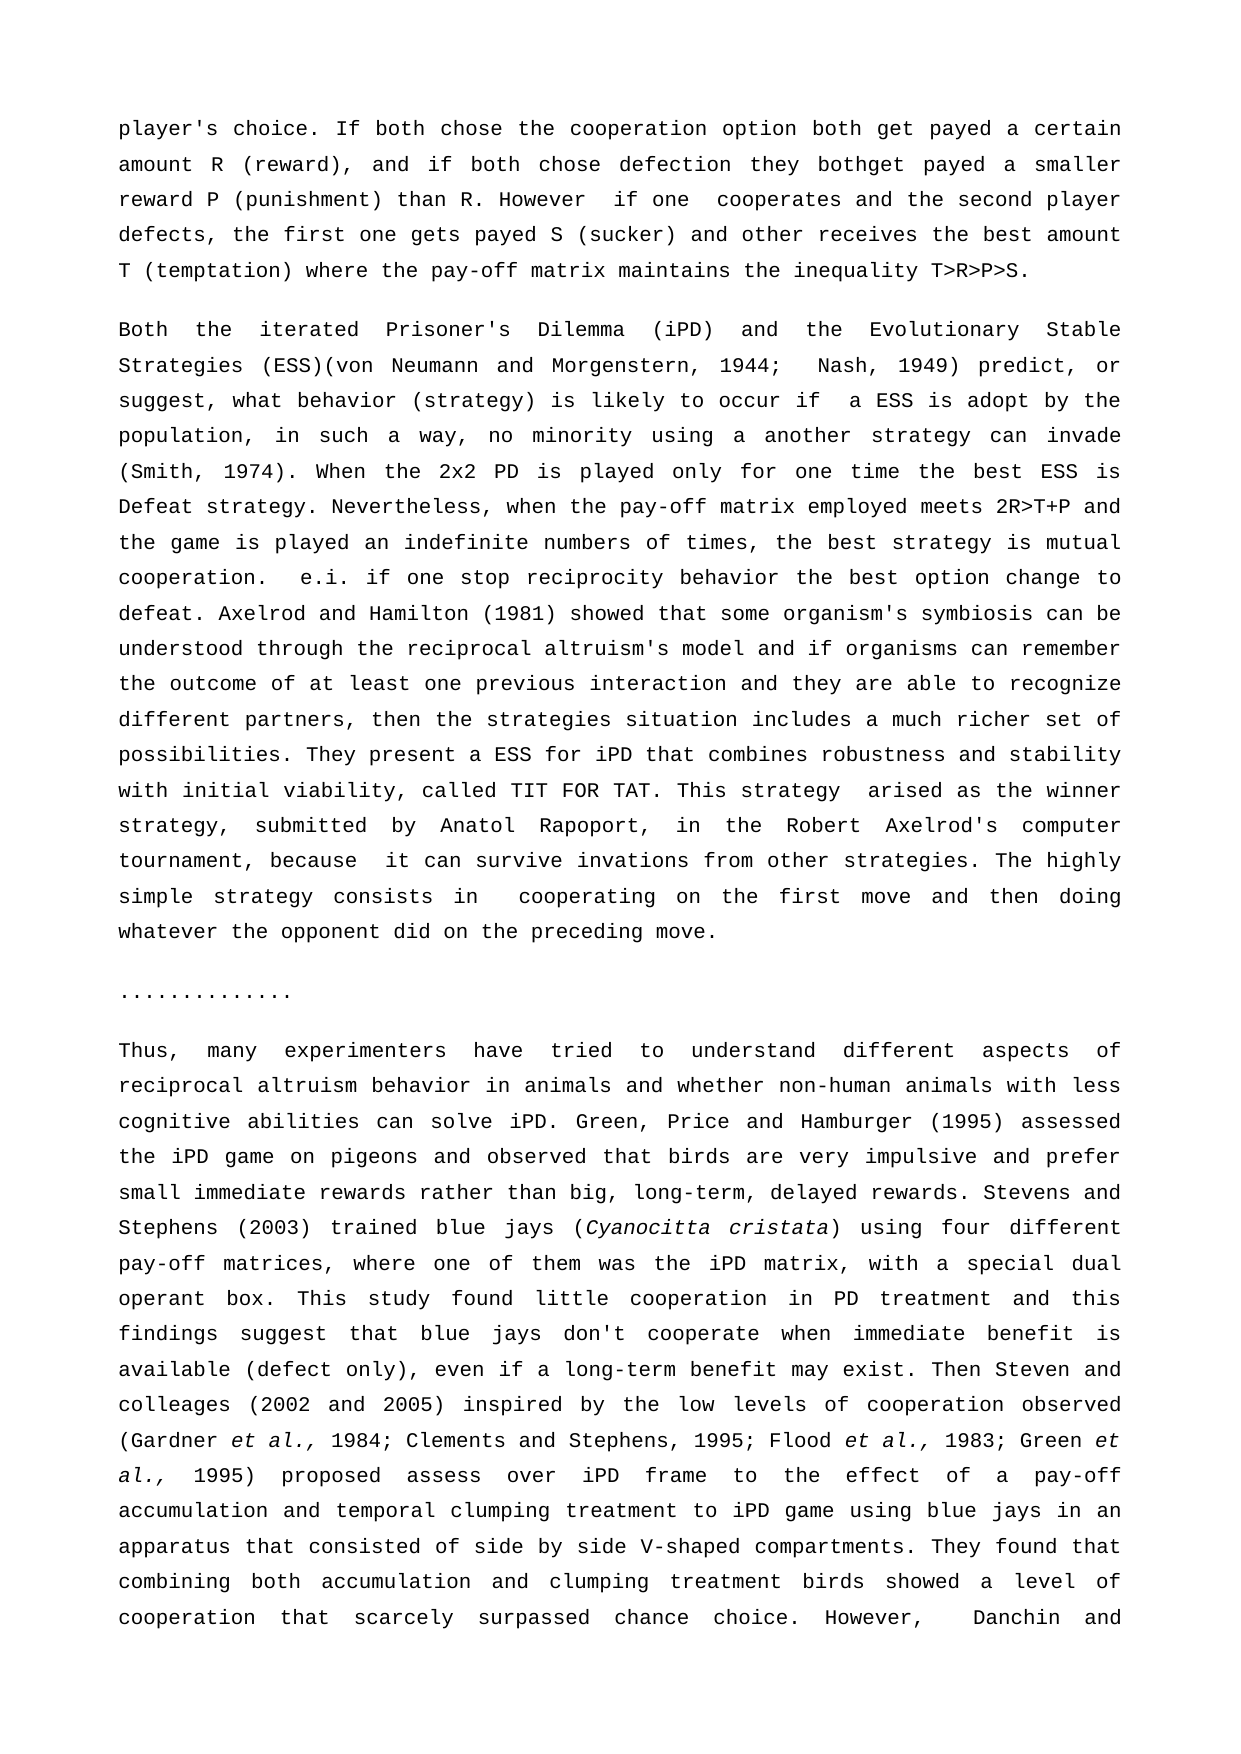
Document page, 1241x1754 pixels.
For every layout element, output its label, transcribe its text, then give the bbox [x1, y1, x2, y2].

text Both the iterated Prisoner's Dilemma (iPD) and the Evolutionary Stable Strategies (ESS)(von Neumann and Morgenstern, 1944; Nash, 1949) predict, or suggest, what behavior (strategy) is likely to occur if a ESS is adopt by the population, in such a way, no minority using a another strategy can invade (Smith, 1974). When the 2x2 PD is played only for one time the best ESS is Defeat strategy. Nevertheless, when the pay-off matrix employed meets 2R>T+P and the game is played an indefinite numbers of times, the best strategy is mutual cooperation. e.i. if one stop reciprocity behavior the best option change to defeat. Axelrod and Hamilton (1981) showed that some organism's symbiosis can be understood through the reciprocal altruism's model and if organisms can remember the outcome of at least one previous interaction and they are able to recognize different partners, then the strategies situation includes a much richer set of possibilities. They present a ESS for iPD that combines robustness and stability with initial viability, called TIT FOR TAT. This strategy arised as the winner strategy, submitted by Anatol Rapoport, in the Robert Axelrod's computer tournament, because it can survive invations from other strategies. The highly simple strategy consists in cooperating on the first move and then doing whatever the opponent did on the preceding move. [118, 319, 1122, 945]
text Thus, many experimenters have tried to understand different aspects of reciprocal altruism behavior in animals and whether non-human animals with less cognitive abilities can solve iPD. Green, Price and Hamburger (1995) assessed the iPD game on pigeons and observed that birds are very impulsive and prefer small immediate rewards rather than big, long-term, delayed rewards. Stevens and Stephens (2003) trained blue jays (Cyanocitta cristata) using four different pay-off matrices, where one of them was the iPD matrix, with a special dual operant box. This study found little cooperation in PD treatment and this findings suggest that blue jays don't cooperate when immediate benefit is available (defect only), even if a long-term benefit may exist. Then Steven and colleages (2002 and 2005) inspired by the low levels of cooperation observed (Gardner et al., 1984; Clements and Stephens, 1995; Flood et al., 1983; Green et al., 1995) proposed assess over iPD frame to the effect of a pay-off accumulation and temporal clumping treatment to iPD game using blue jays in an apparatus that consisted of side by side V-shaped compartments. They found that combining both accumulation and clumping treatment birds showed a level of cooperation that scarcely surpassed chance choice. However, Danchin and [118, 1040, 1122, 1630]
text player's choice. If both chose the cooperation option both get payed a certain amount R (reward), and if both chose defection they bothget payed a smaller reward P (punishment) than R. However if one cooperates and the second player defects, the first one gets payed S (sucker) and other receives the best amount T (temptation) where the pay-off matrix maintains the inequality T>R>P>S. [118, 118, 1122, 283]
text .............. [118, 981, 1122, 1004]
